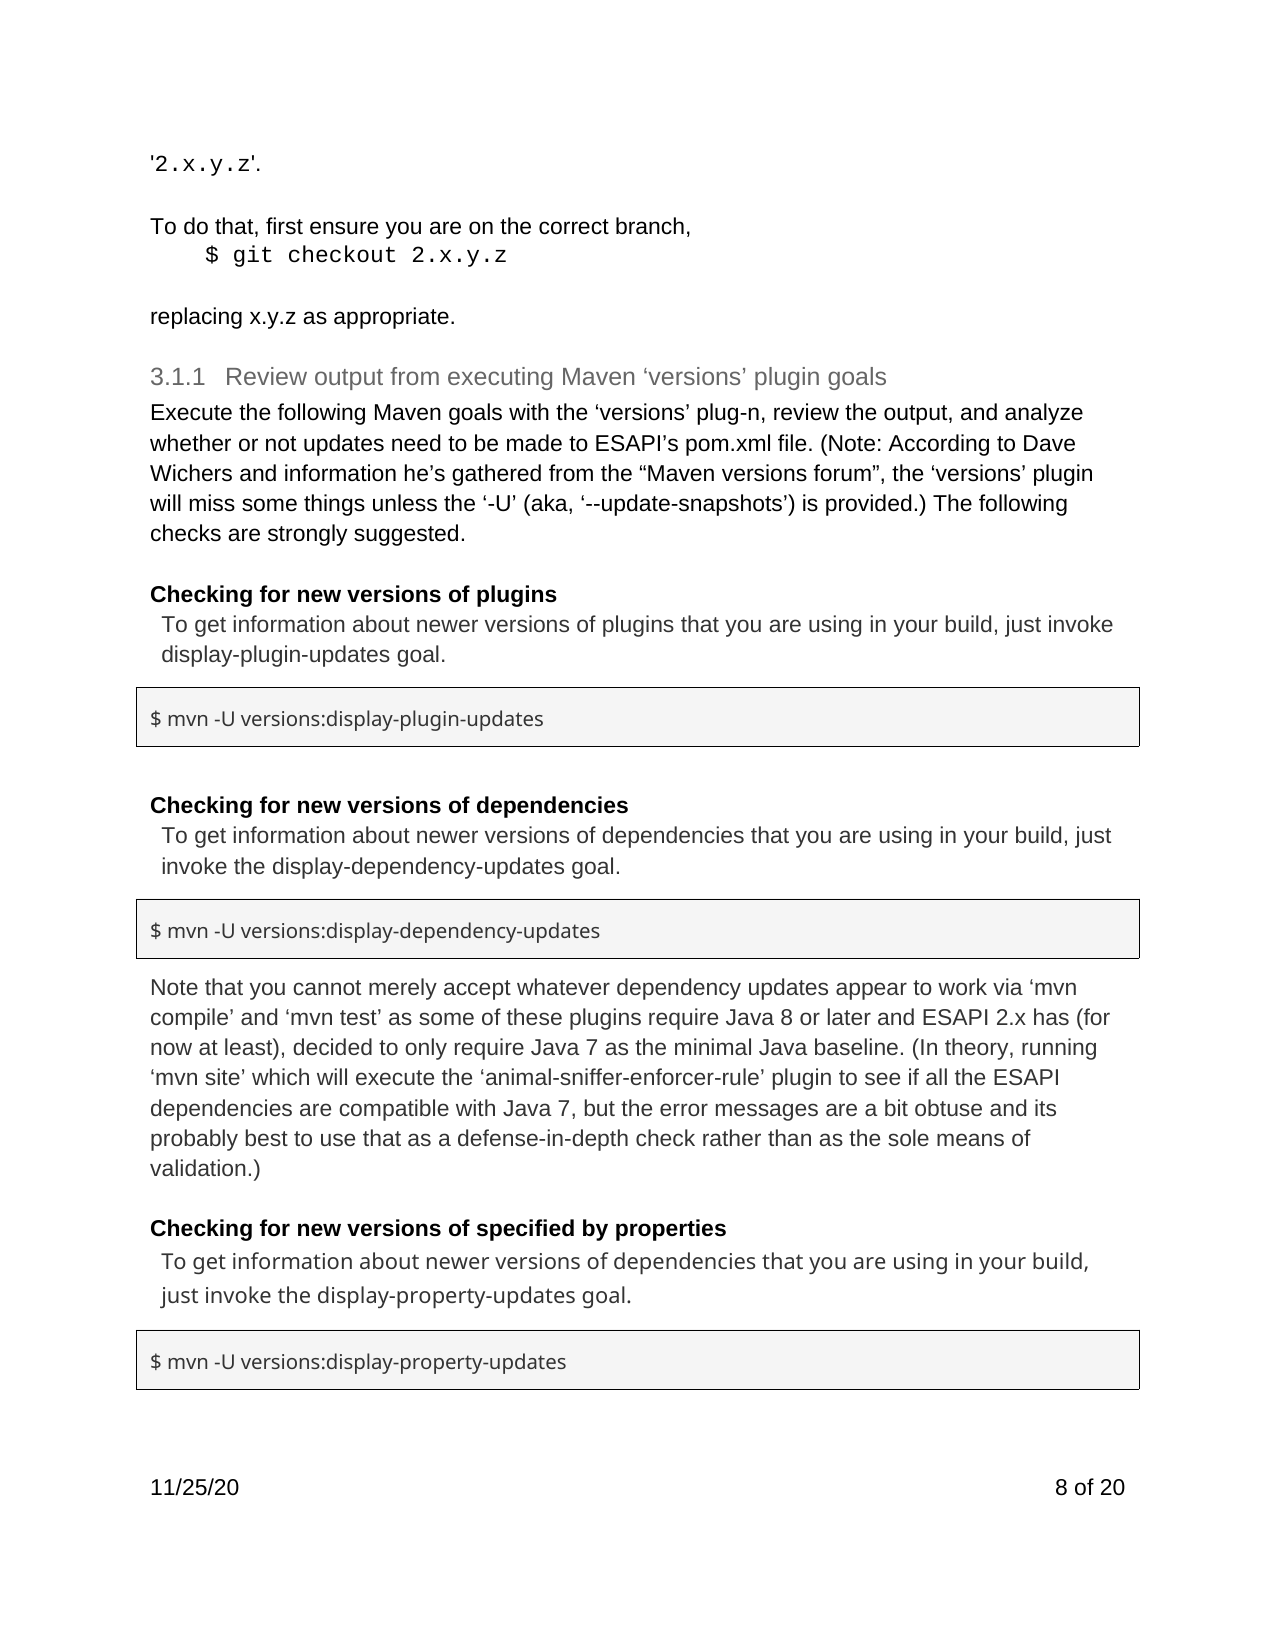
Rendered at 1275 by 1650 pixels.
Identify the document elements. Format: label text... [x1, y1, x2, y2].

text $ mvn -U versions:display-dependency-updates [137, 900, 1139, 958]
text Checking for new versions of specified by properties [150, 1215, 1125, 1242]
subtitle Review output from executing Maven ‘versions’ plugin goals [150, 362, 1125, 391]
text Note that you cannot merely accept whatever dependency updates appear to work via ‘mvn compile’ and ‘mvn test’ as some of these plugins require Java 8 or later and ESAPI 2.x has (for now at least), decided to only require Java 7 as the minimal Java baseline. (In theory, running ‘mvn site’ which will execute the ‘animal-sniffer-enforcer-rule’ plugin to see if all the ESAPI dependencies are compatible with Java 7, but the error messages are a bit obtuse and its probably best to use that as a defense-in-depth check rather than as the sole means of validation.) [150, 974, 1125, 1181]
text To get information about newer versions of dependencies that you are using in your build, just invoke the display-property-updates goal. [161, 1246, 1114, 1309]
text '2.x.y.z'. [150, 150, 1125, 178]
text Checking for new versions of plugins [150, 581, 1125, 607]
text To get information about newer versions of plugins that you are using in your build, just invoke display-plugin-updates goal. [161, 611, 1114, 667]
text $ mvn -U versions:display-plugin-updates [137, 688, 1139, 746]
text replacing x.y.z as appropriate. [150, 303, 1125, 329]
text Execute the following Maven goals with the ‘versions’ plug-n, review the output, and analyze whether or not updates need to be made to ESAPI’s pom.xml file. (Note: According to Dave Wichers and information he’s gathered from the “Maven versions forum”, the ‘versions’ plugin will miss some things unless the ‘-U’ (aka, ‘--update-snapshots’) is provided.) The following checks are strongly suggested. [150, 399, 1125, 547]
text Checking for new versions of dependencies [150, 792, 1125, 819]
text To do that, first ensure you are on the correct branch, [150, 213, 1125, 239]
text To get information about newer versions of dependencies that you are using in your build, just invoke the display-dependency-updates goal. [161, 822, 1114, 879]
text $ mvn -U versions:display-property-updates [137, 1331, 1139, 1389]
text $ git checkout 2.x.y.z [150, 243, 1125, 269]
